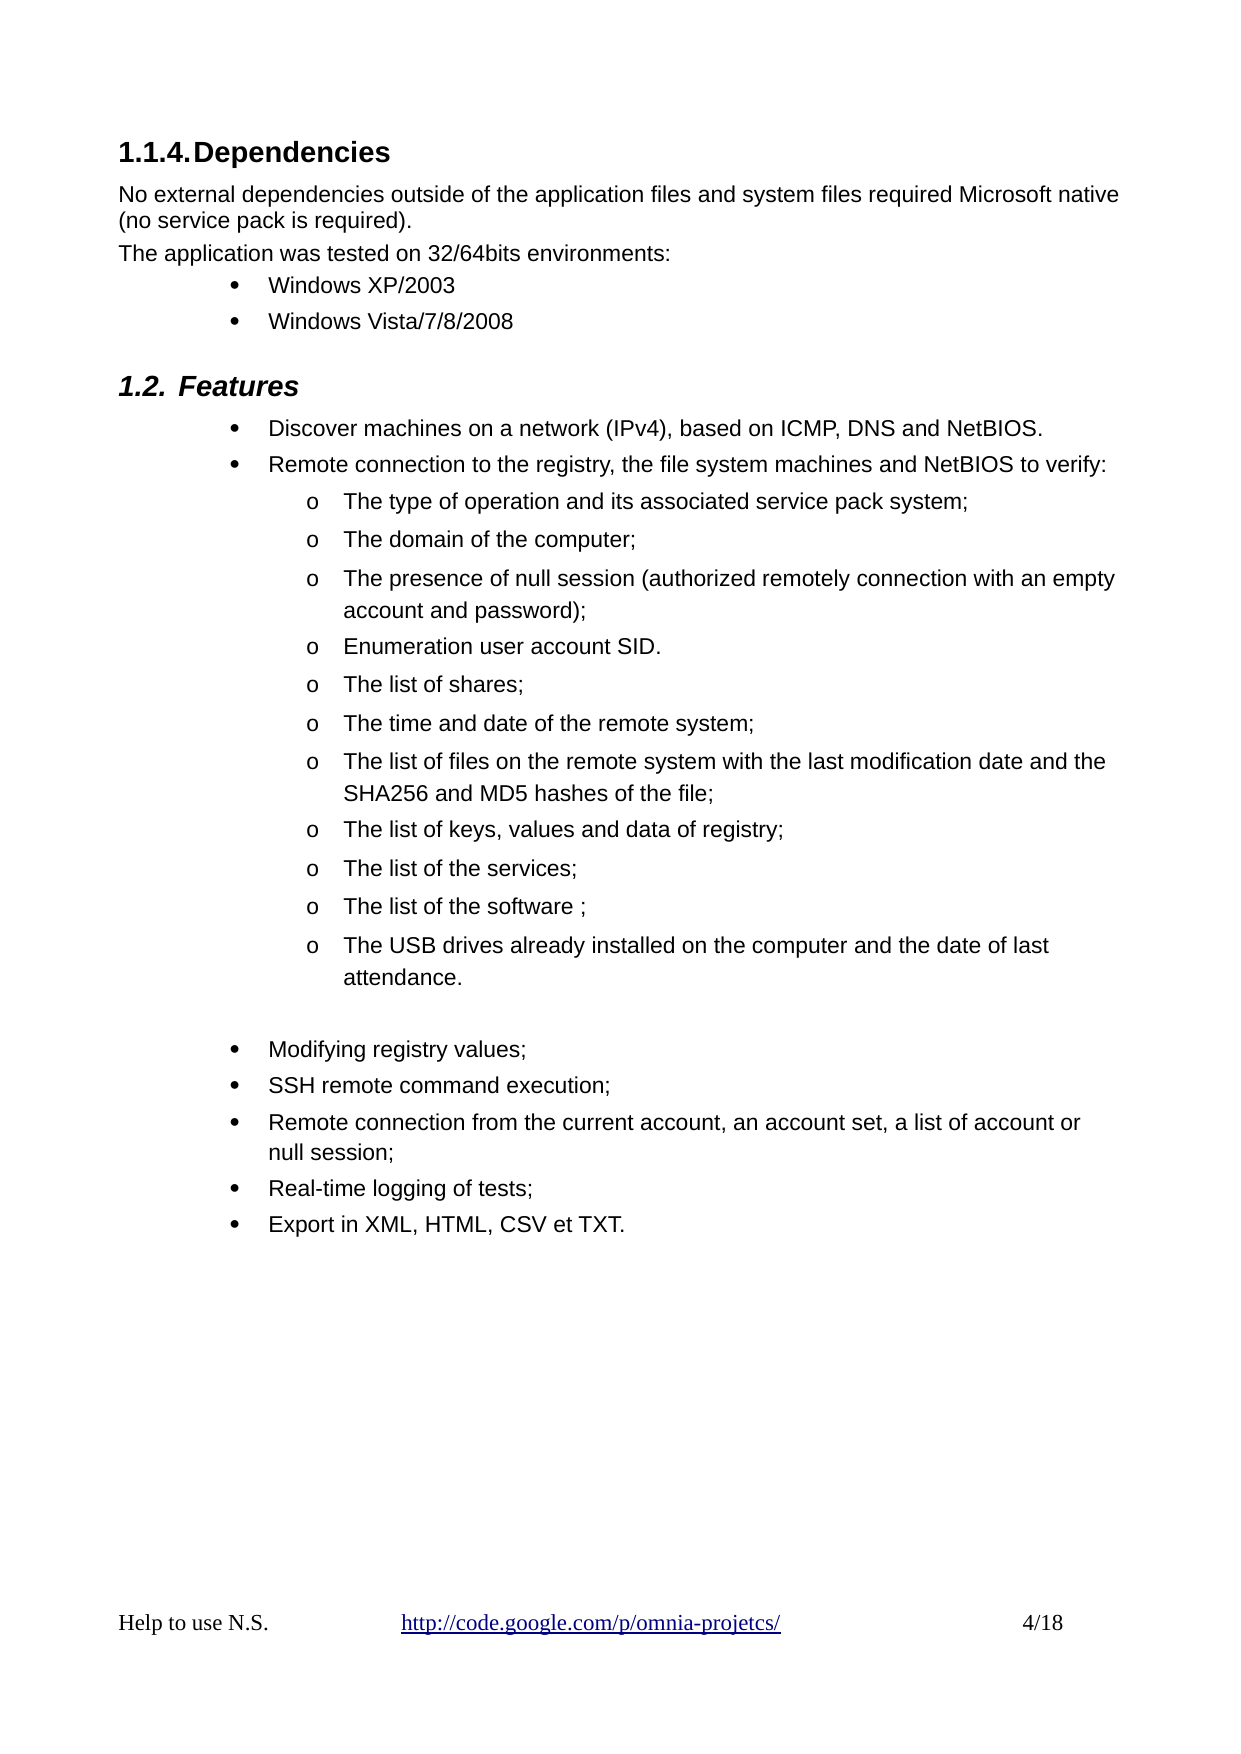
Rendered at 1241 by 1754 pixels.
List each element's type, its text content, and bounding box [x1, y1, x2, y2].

list The type of operation and its associated service pack system; [306, 488, 1122, 516]
list The list of the services; [306, 855, 1122, 883]
list The list of shares; [306, 671, 1122, 699]
list Enumeration user account SID. [306, 633, 1122, 661]
list The list of the software ; [306, 893, 1122, 922]
list The list of files on the remote system with the last modification date and the SHA256 and MD5 hashes of the file; [306, 748, 1122, 807]
list Modifying registry values; [231, 1036, 1122, 1063]
list The domain of the computer; [306, 526, 1122, 554]
list The time and date of the remote system; [306, 710, 1122, 738]
subtitle Dependencies [118, 135, 1122, 169]
list SSH remote command execution; [231, 1072, 1122, 1099]
subtitle Features [118, 369, 1122, 403]
list The presence of null session (authorized remotely connection with an empty account and password); [306, 564, 1122, 623]
list The USB drives already installed on the computer and the date of last attendance. [306, 932, 1122, 990]
text No external dependencies outside of the application files and system files required Microsoft native (no service pack is required). [118, 181, 1122, 234]
list Windows Vista/7/8/2008 [231, 308, 1122, 334]
list Export in XML, HTML, CSV et TXT. [231, 1211, 1122, 1237]
list Real-time logging of tests; [231, 1175, 1122, 1201]
list Windows XP/2003 [231, 272, 1122, 298]
list Remote connection to the registry, the file system machines and NetBIOS to verify: [231, 451, 1122, 478]
list Remote connection from the current account, an account set, a list of account or null session; [231, 1108, 1122, 1165]
text The application was tested on 32/64bits environments: [118, 240, 1122, 266]
list The list of keys, values and data of registry; [306, 816, 1122, 845]
list Discover machines on a network (IPv4), based on ICMP, DNS and NetBIOS. [231, 415, 1122, 442]
